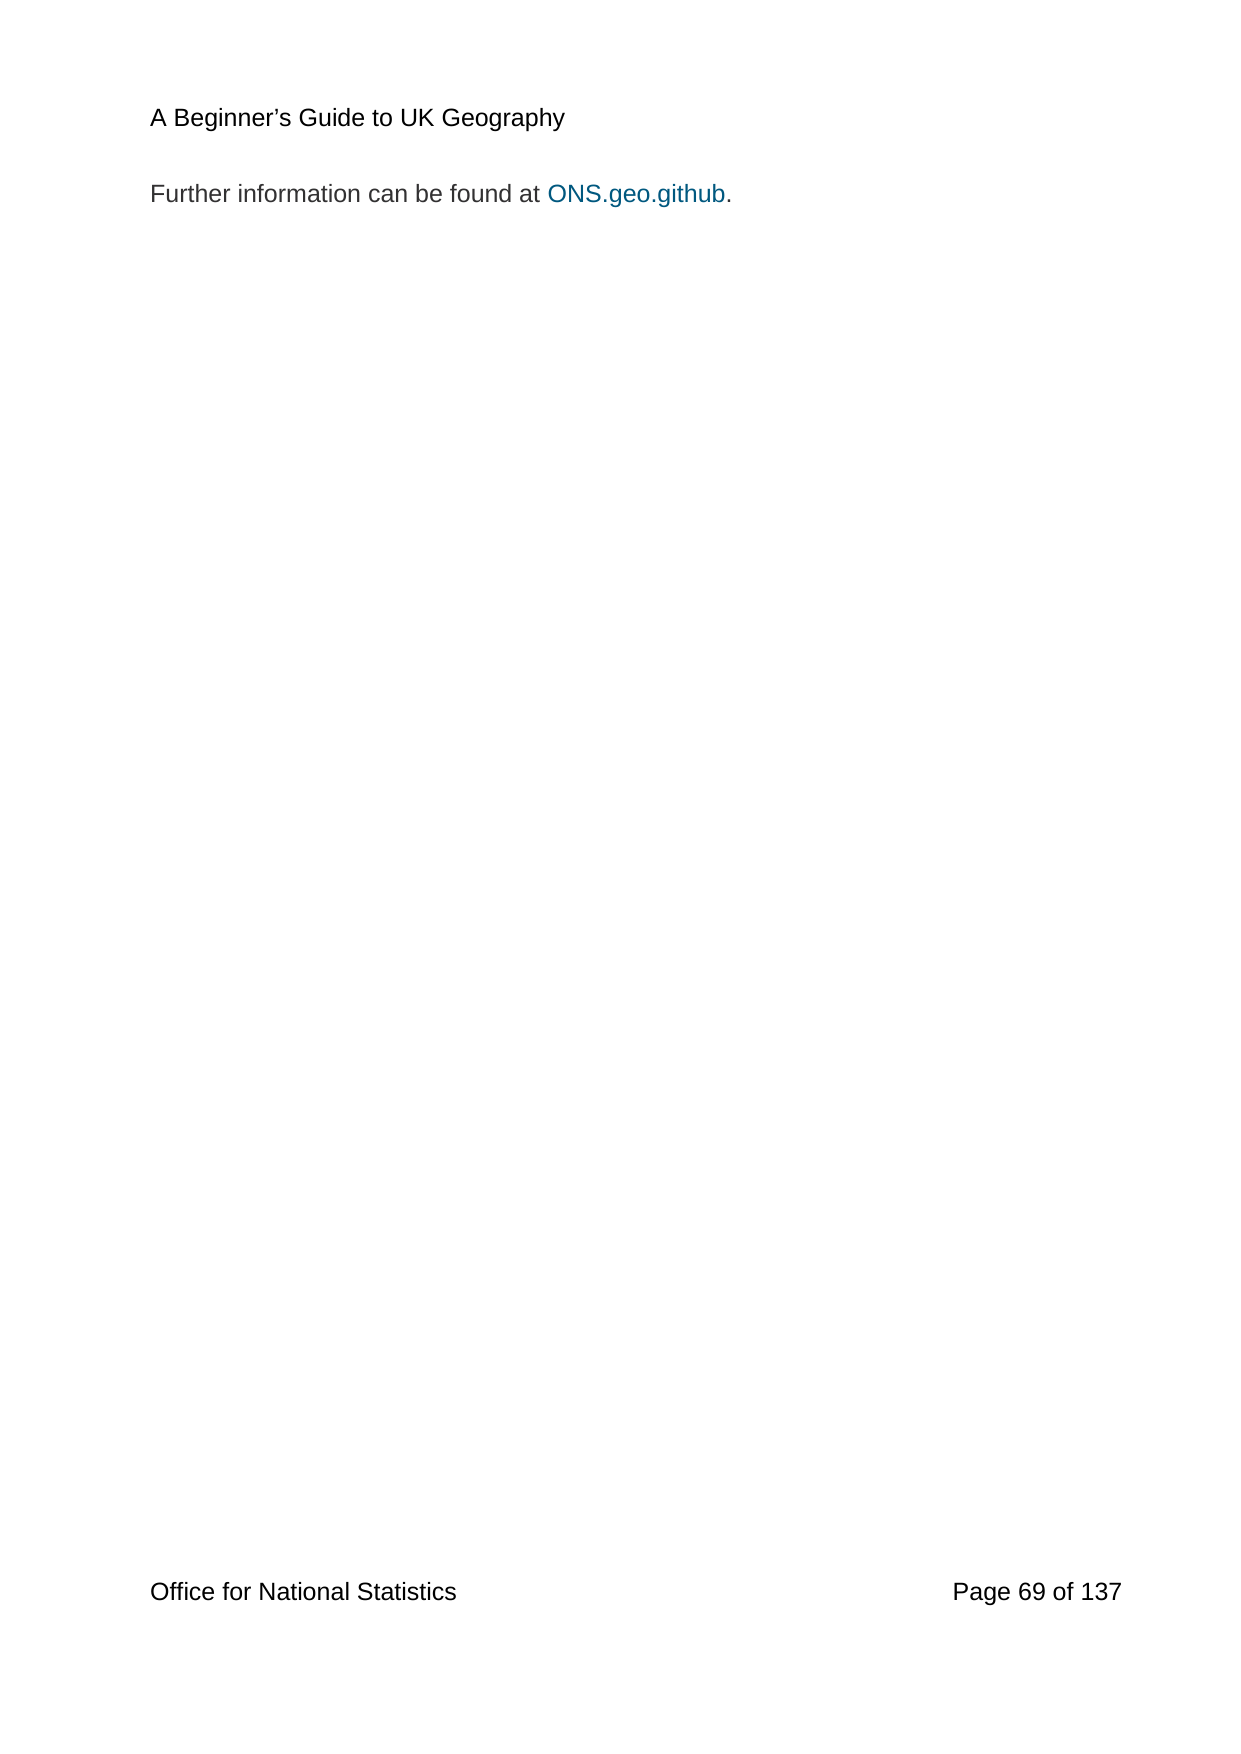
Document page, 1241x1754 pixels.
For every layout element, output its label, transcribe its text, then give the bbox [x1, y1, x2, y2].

text Further information can be found at ONS.geo.github. [150, 178, 1095, 207]
